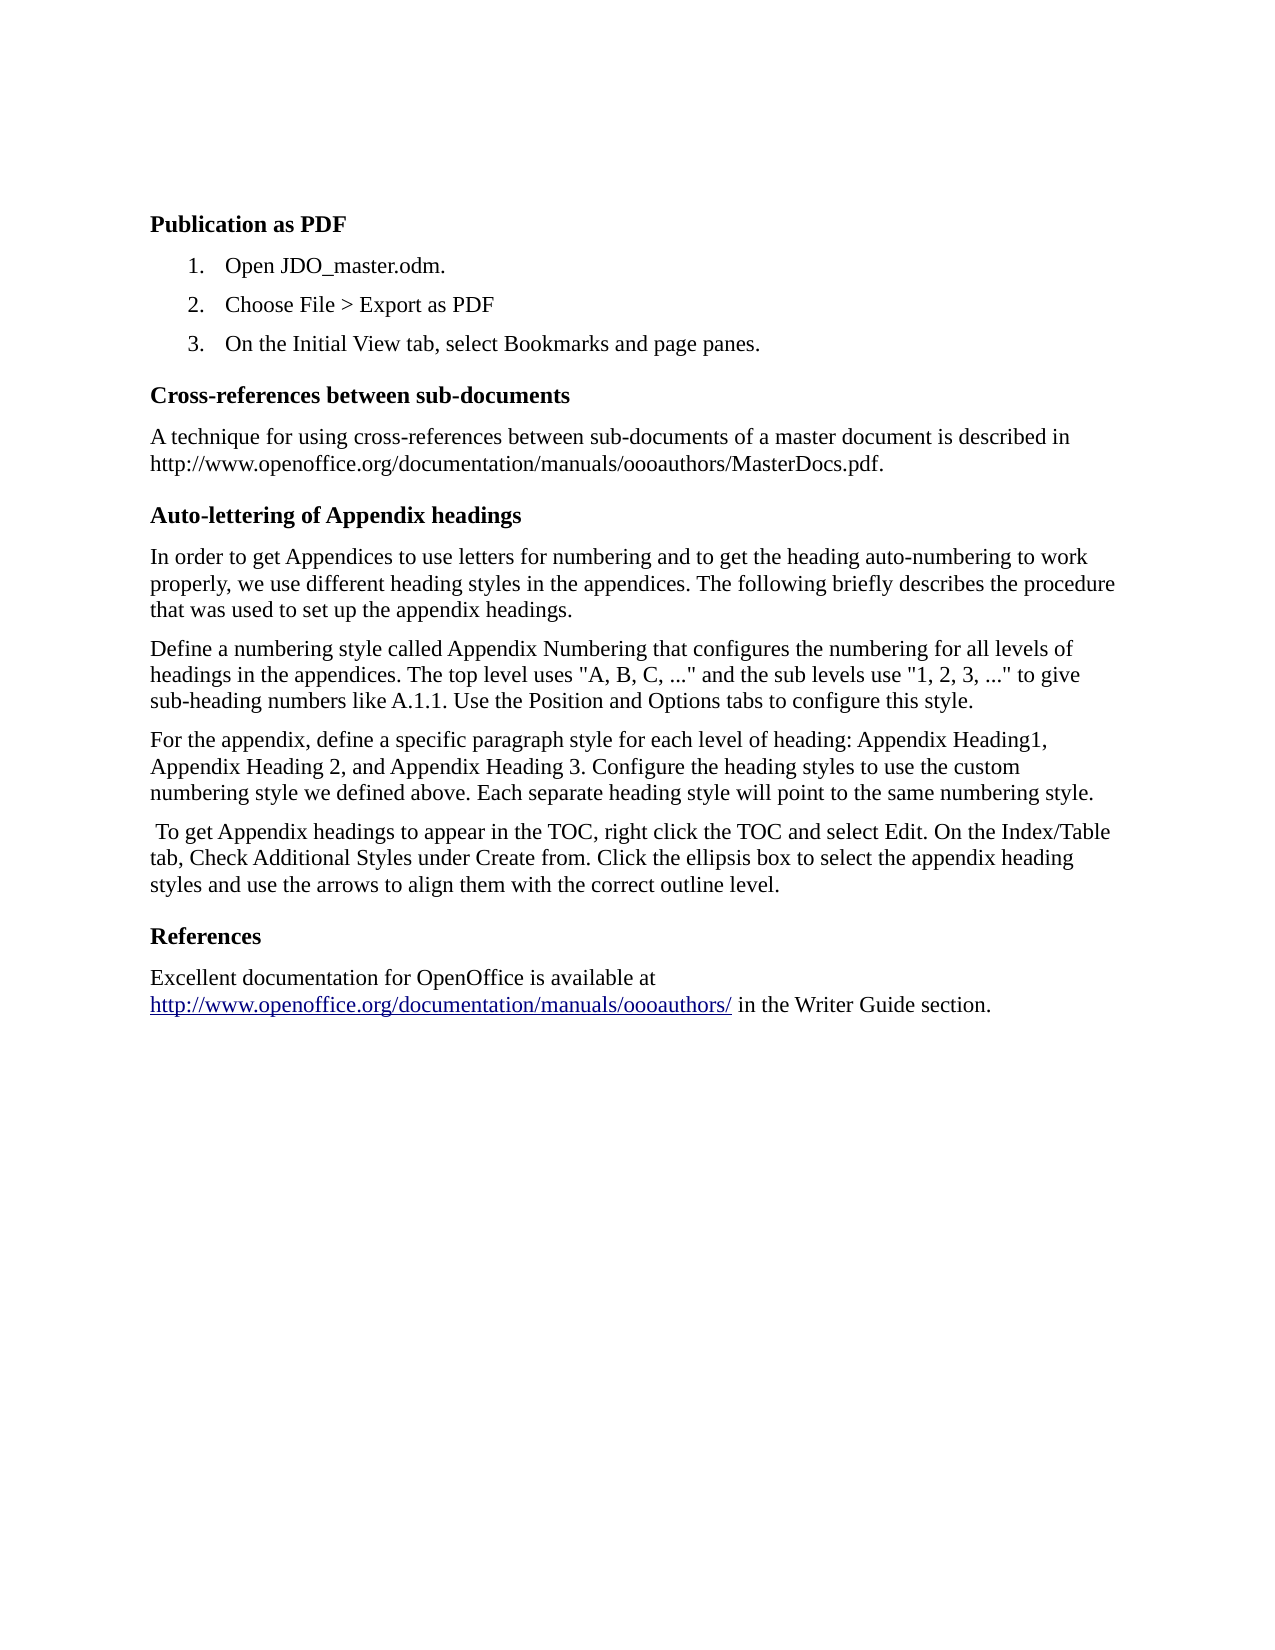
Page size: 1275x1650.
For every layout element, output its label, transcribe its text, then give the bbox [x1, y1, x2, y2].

text To get Appendix headings to appear in the TOC, right click the TOC and select Edit. On the Index/Table tab, Check Additional Styles under Create from. Click the ellipsis box to select the appendix heading styles and use the arrows to align them with the correct outline level. [150, 818, 1125, 897]
list Choose File > Export as PDF [187, 291, 1125, 317]
text Define a numbering style called Appendix Numbering that configures the numbering for all levels of headings in the appendices. The top level uses "A, B, C, ..." and the sub levels use "1, 2, 3, ..." to give sub-heading numbers like A.1.1. Use the Position and Options tabs to configure this style. [150, 635, 1125, 714]
subtitle Publication as PDF [150, 210, 1125, 238]
subtitle Auto-lettering of Appendix headings [150, 501, 1125, 529]
subtitle Cross-references between sub-documents [150, 381, 1125, 409]
text For the appendix, define a specific paragraph style for each level of heading: Appendix Heading1, Appendix Heading 2, and Appendix Heading 3. Configure the heading styles to use the custom numbering style we defined above. Each separate heading style will point to the same numbering style. [150, 726, 1125, 806]
list On the Initial View tab, select Bookmarks and page panes. [187, 330, 1125, 356]
text Excellent documentation for OpenOffice is available at http://www.openoffice.org/documentation/manuals/oooauthors/ in the Writer Guide section. [150, 964, 1125, 1017]
text A technique for using cross-references between sub-documents of a master document is described in http://www.openoffice.org/documentation/manuals/oooauthors/MasterDocs.pdf. [150, 423, 1125, 476]
text In order to get Appendices to use letters for numbering and to get the heading auto-numbering to work properly, we use different heading styles in the appendices. The following briefly describes the procedure that was used to set up the appendix headings. [150, 543, 1125, 622]
subtitle References [150, 922, 1125, 950]
list Open JDO_master.odm. [187, 252, 1125, 278]
